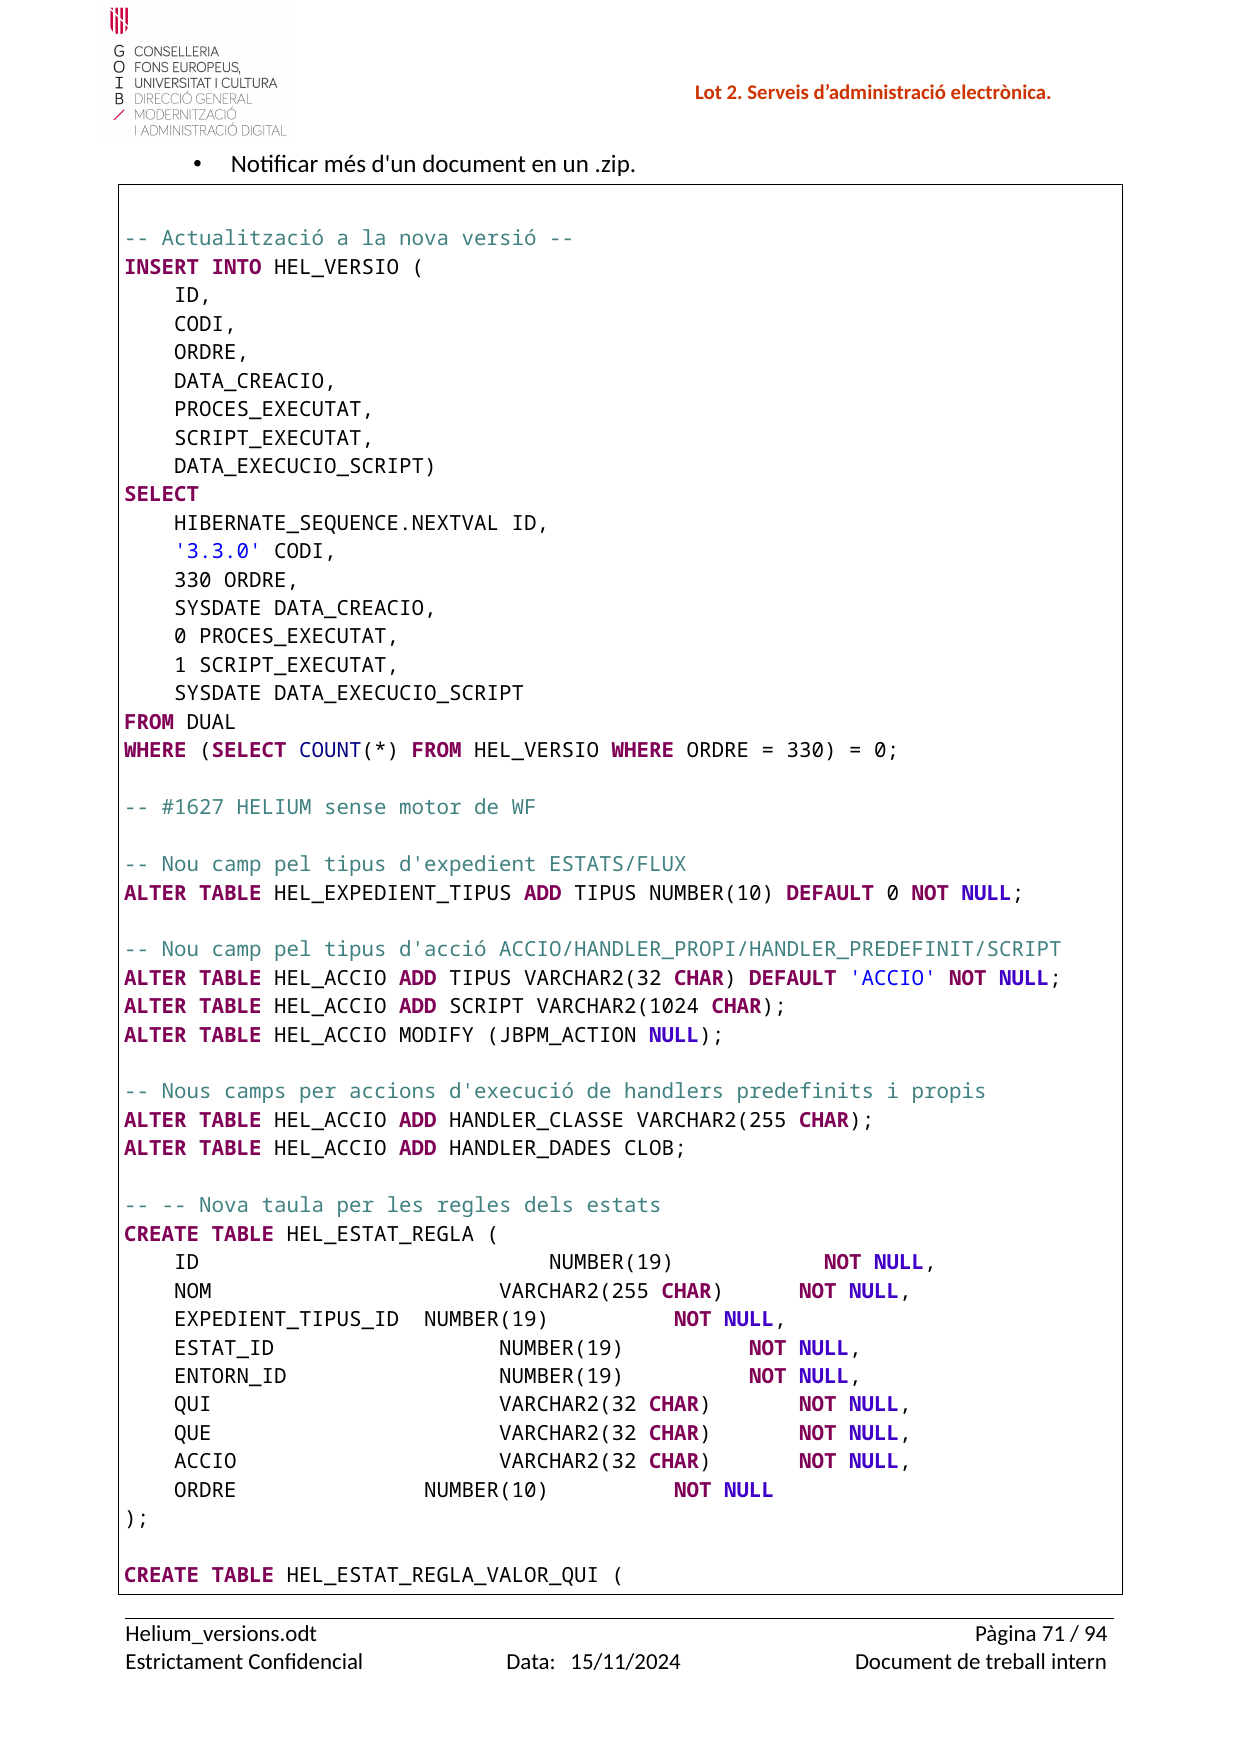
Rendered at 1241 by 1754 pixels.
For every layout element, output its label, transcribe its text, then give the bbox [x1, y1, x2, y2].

picture [100, 0, 297, 144]
list Notificar més d'un document en un .zip. [193, 148, 1122, 178]
table_header ﻿ -- Actualització a la nova versió -- INSERT INTO HEL_VERSIO ( ID, CODI, ORDRE, DATA_CREACIO, PROCES_EXECUTAT, SCRIPT_EXECUTAT, DATA_EXECUCIO_SCRIPT) SELECT HIBERNATE_SEQUENCE.NEXTVAL ID, '3.3.0' CODI, 330 ORDRE, SYSDATE DATA_CREACIO, 0 PROCES_EXECUTAT, 1 SCRIPT_EXECUTAT, SYSDATE DATA_EXECUCIO_SCRIPT FROM DUAL WHERE (SELECT COUNT(*) FROM HEL_VERSIO WHERE ORDRE = 330) = 0; -- #1627 HELIUM sense motor de WF -- Nou camp pel tipus d'expedient ESTATS/FLUX ALTER TABLE HEL_EXPEDIENT_TIPUS ADD TIPUS NUMBER(10) DEFAULT 0 NOT NULL; -- Nou camp pel tipus d'acció ACCIO/HANDLER_PROPI/HANDLER_PREDEFINIT/SCRIPT ALTER TABLE HEL_ACCIO ADD TIPUS VARCHAR2(32 CHAR) DEFAULT 'ACCIO' NOT NULL; ALTER TABLE HEL_ACCIO ADD SCRIPT VARCHAR2(1024 CHAR); ALTER TABLE HEL_ACCIO MODIFY (JBPM_ACTION NULL); -- Nous camps per accions d'execució de handlers predefinits i propis ALTER TABLE HEL_ACCIO ADD HANDLER_CLASSE VARCHAR2(255 CHAR); ALTER TABLE HEL_ACCIO ADD HANDLER_DADES CLOB; -- -- Nova taula per les regles dels estats CREATE TABLE HEL_ESTAT_REGLA ( ID NUMBER(19) NOT NULL, NOM VARCHAR2(255 CHAR) NOT NULL, EXPEDIENT_TIPUS_ID NUMBER(19) NOT NULL, ESTAT_ID NUMBER(19) NOT NULL, ENTORN_ID NUMBER(19) NOT NULL, QUI VARCHAR2(32 CHAR) NOT NULL, QUE VARCHAR2(32 CHAR) NOT NULL, ACCIO VARCHAR2(32 CHAR) NOT NULL, ORDRE NUMBER(10) NOT NULL ); CREATE TABLE HEL_ESTAT_REGLA_VALOR_QUI ( [119, 185, 1122, 1594]
